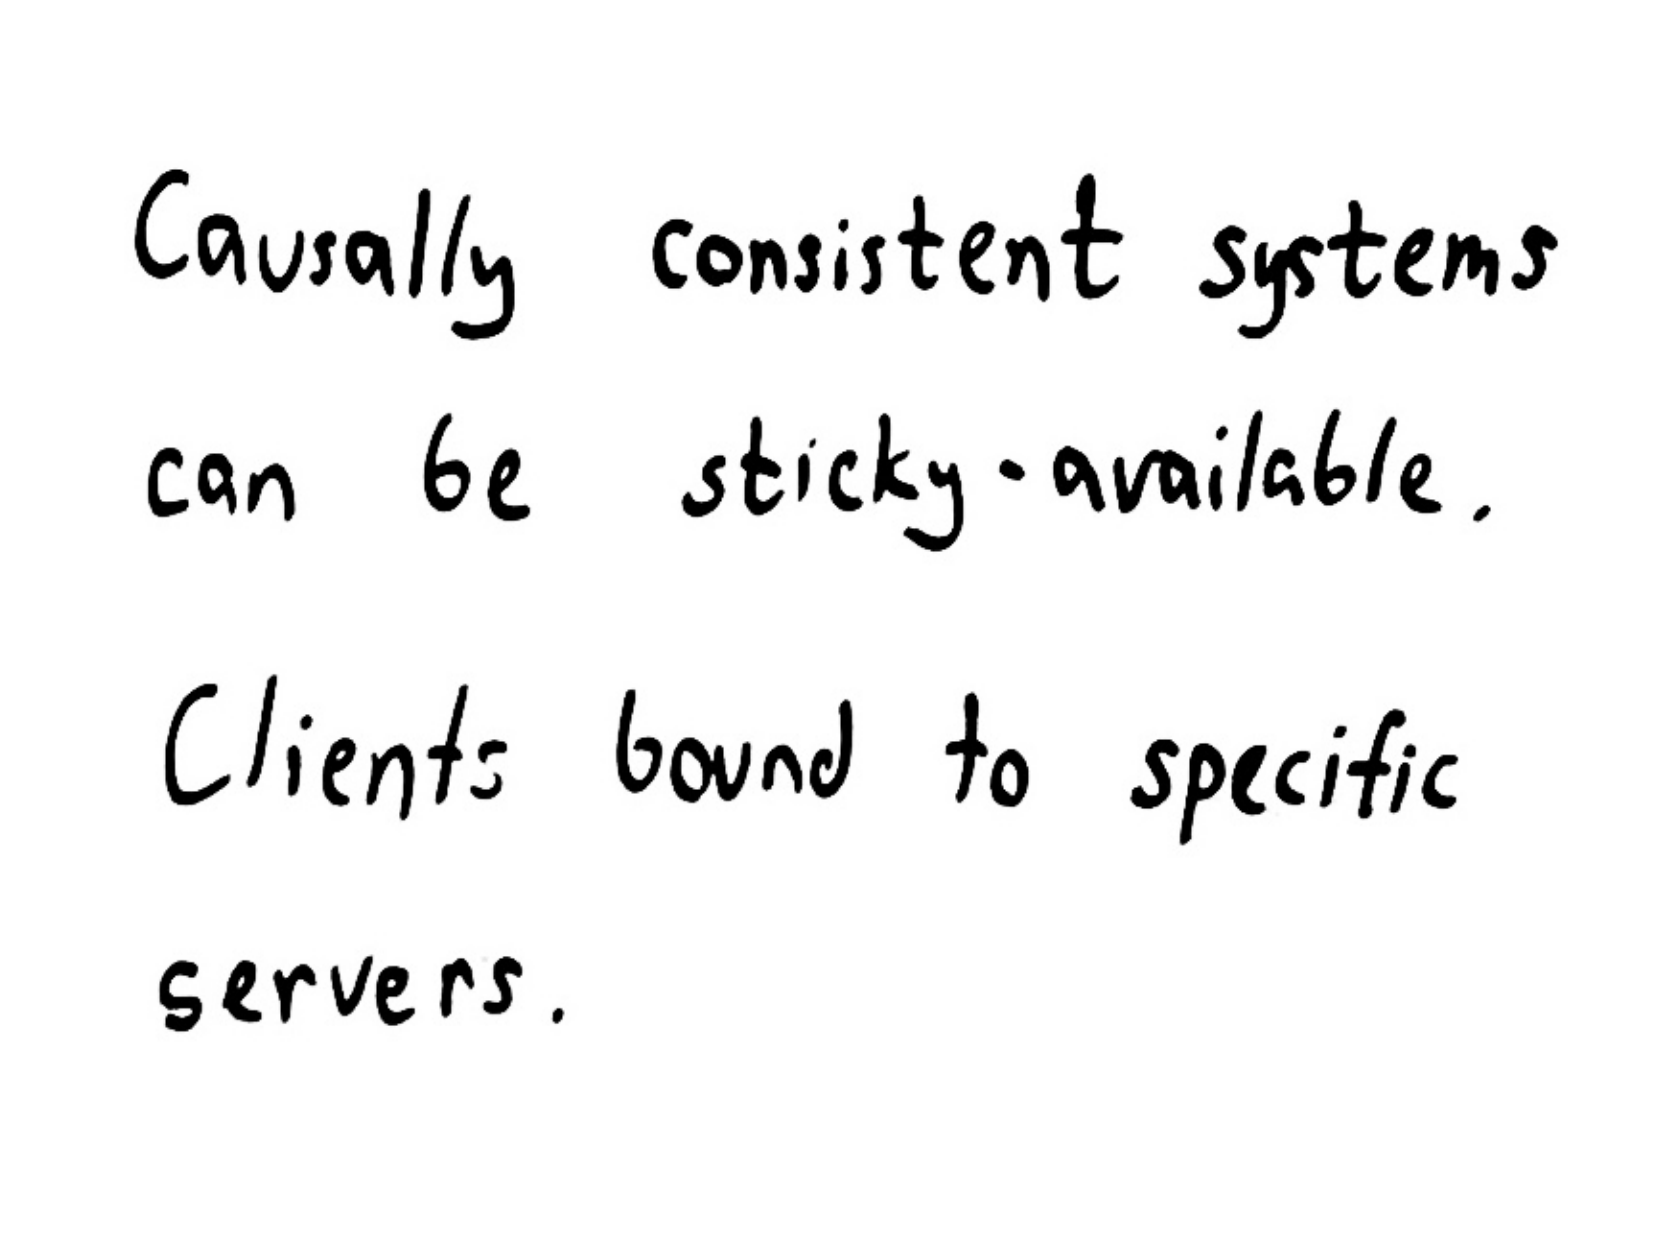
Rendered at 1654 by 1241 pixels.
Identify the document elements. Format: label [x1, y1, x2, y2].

picture [49, 74, 1654, 1145]
